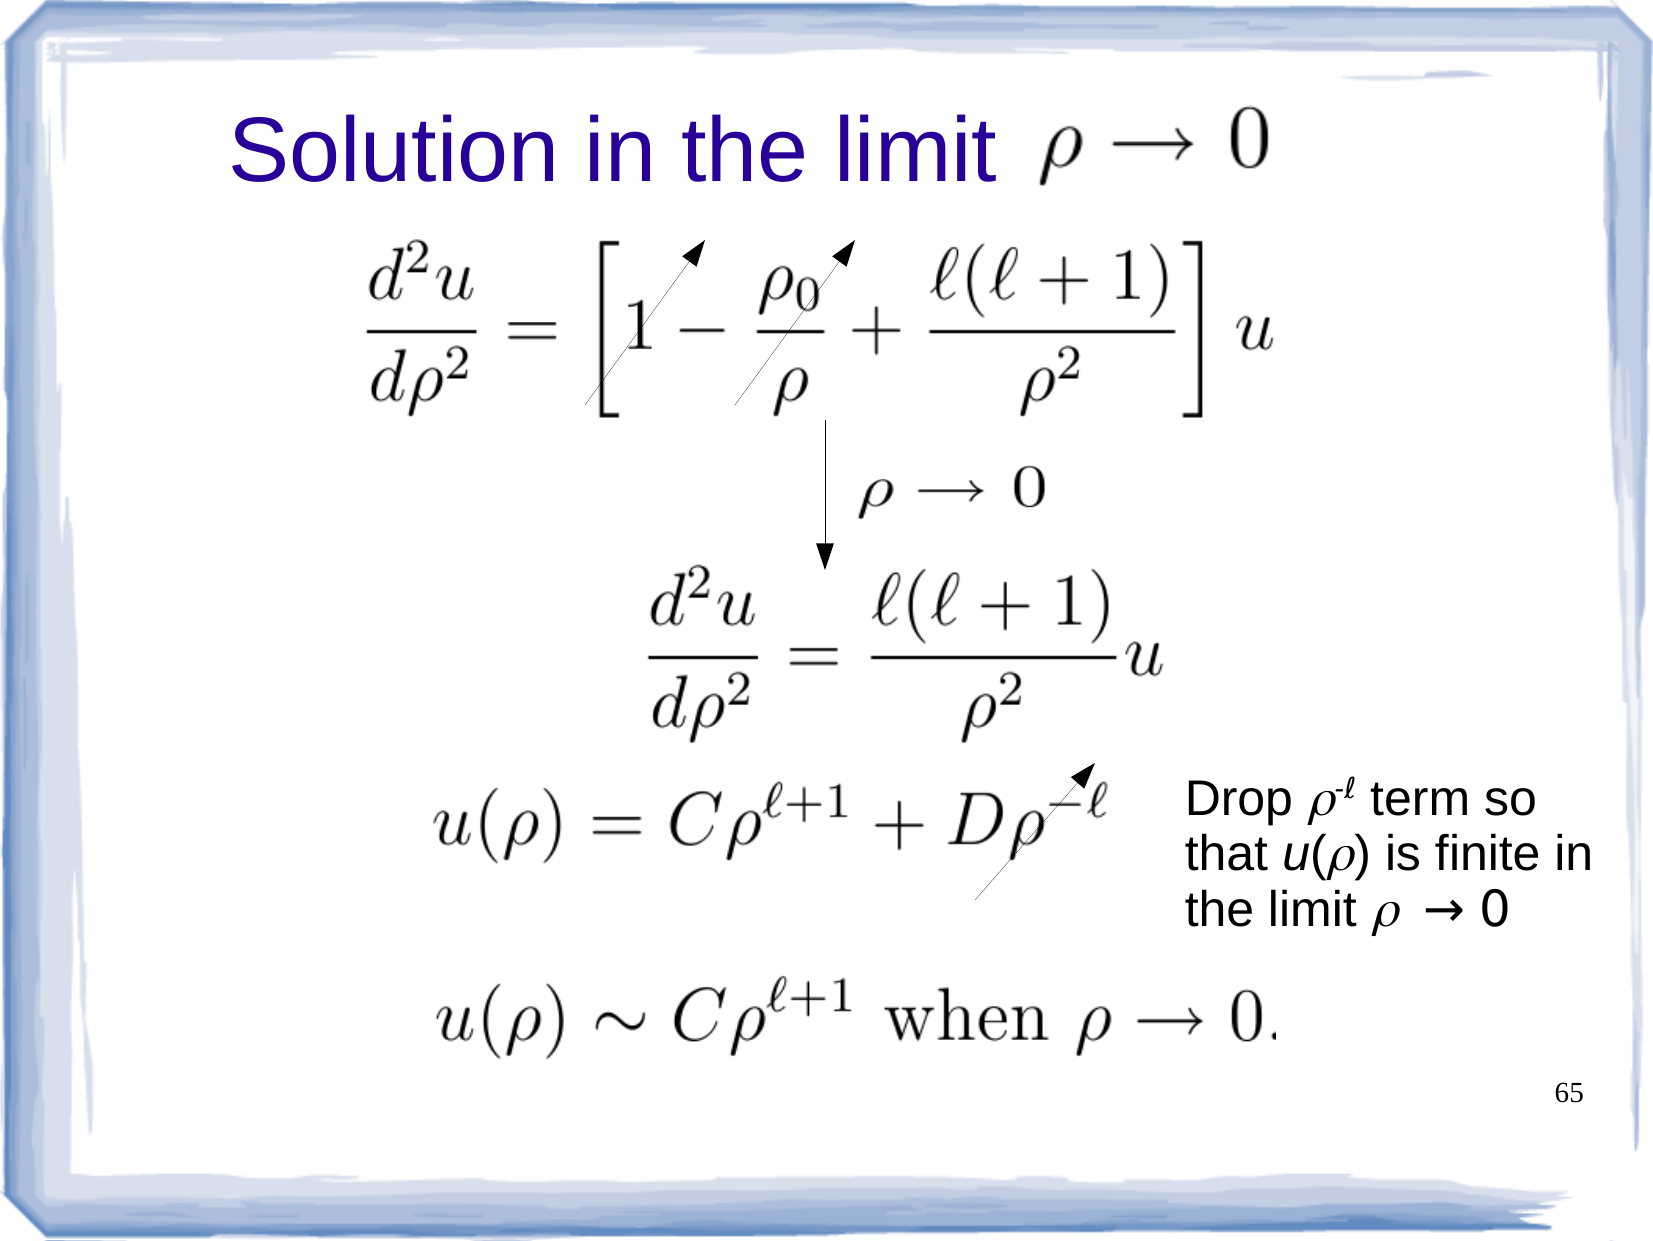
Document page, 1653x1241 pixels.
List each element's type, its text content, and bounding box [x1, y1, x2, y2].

picture [0, 0, 1653, 1241]
text_box Drop r-ℓ term so that u(r) is finite in the limit r → 0 [1170, 762, 1621, 946]
title Solution in the limit [82, 49, 1171, 253]
